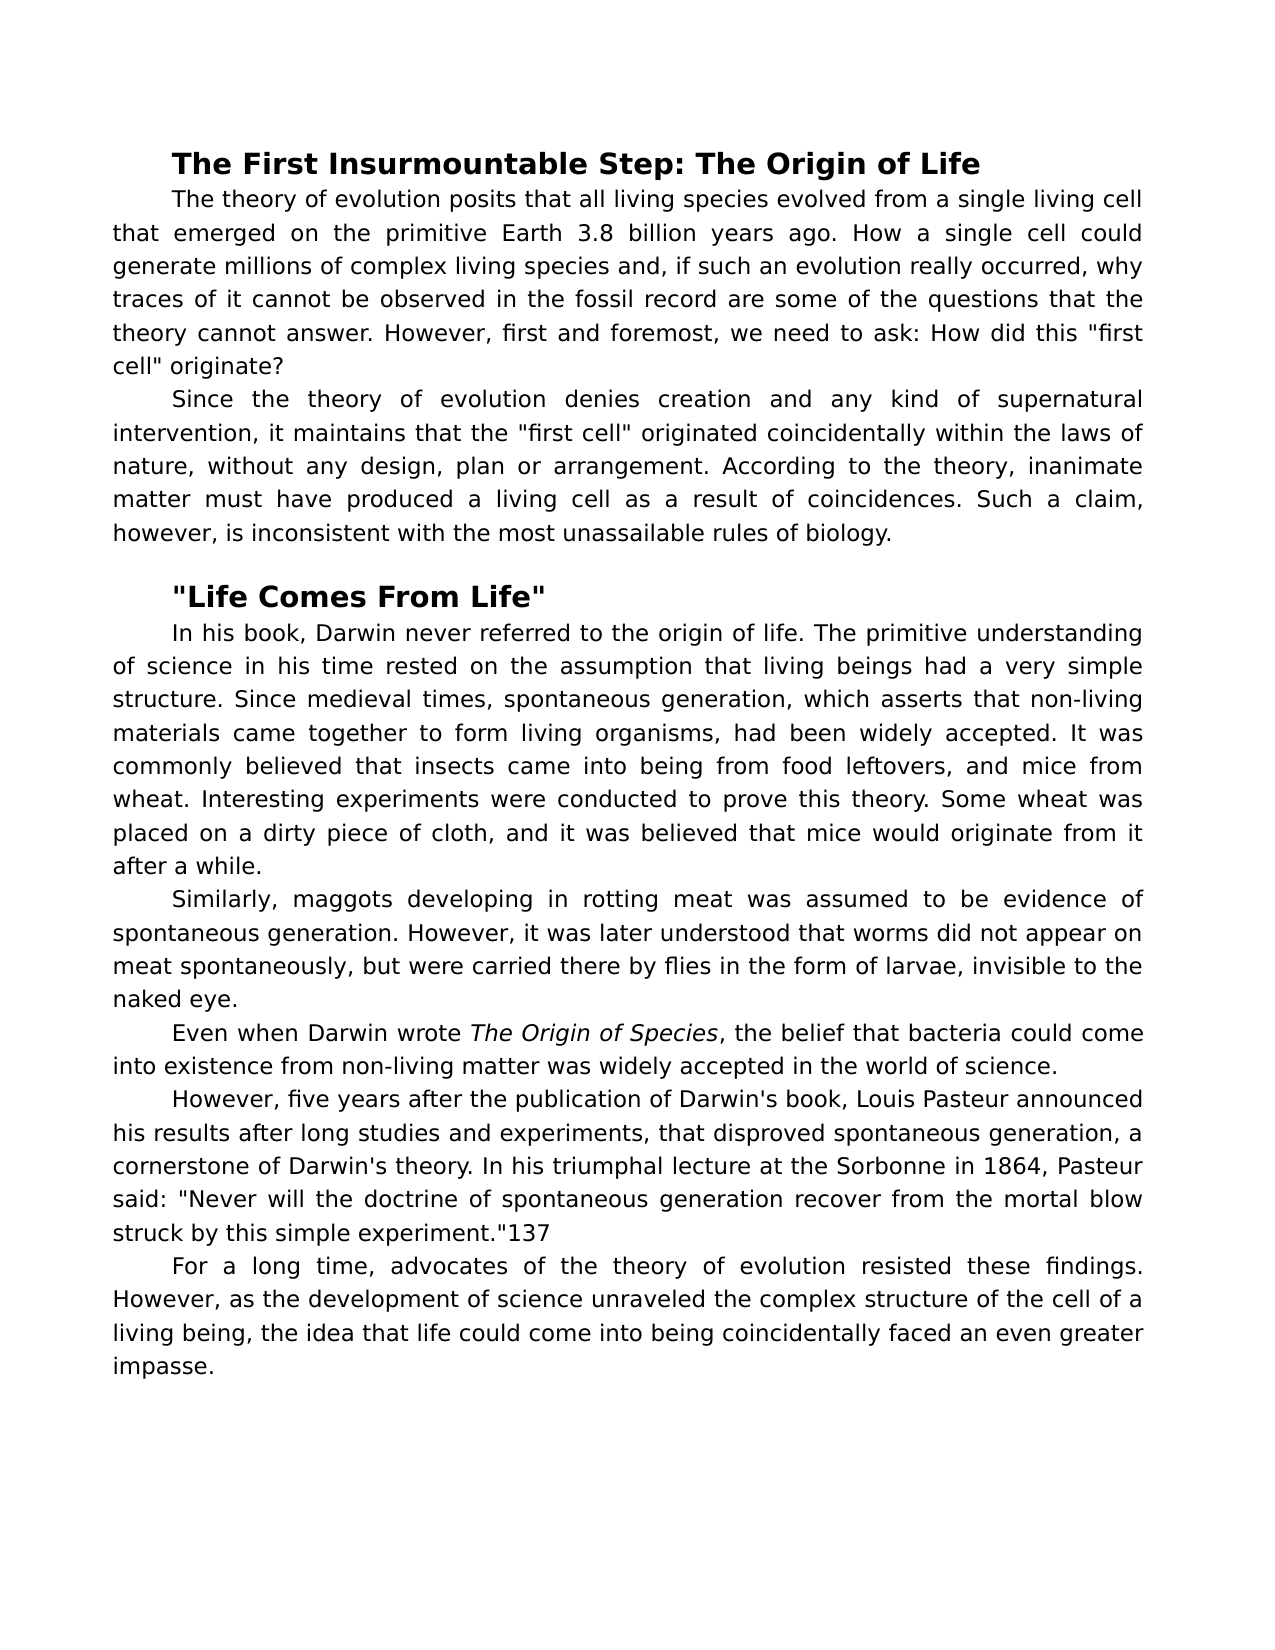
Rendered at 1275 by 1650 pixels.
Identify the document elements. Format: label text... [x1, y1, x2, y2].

text The theory of evolution posits that all living species evolved from a single living cell that emerged on the primitive Earth 3.8 billion years ago. How a single cell could generate millions of complex living species and, if such an evolution really occurred, why traces of it cannot be observed in the fossil record are some of the questions that the theory cannot answer. However, first and foremost, we need to ask: How did this "first cell" originate? [112, 181, 1145, 381]
text Even when Darwin wrote The Origin of Species, the belief that bacteria could come into existence from non-living matter was widely accepted in the world of science. [112, 1014, 1145, 1081]
text Since the theory of evolution denies creation and any kind of supernatural intervention, it maintains that the "first cell" originated coincidentally within the laws of nature, without any design, plan or arrangement. According to the theory, inanimate matter must have produced a living cell as a result of coincidences. Such a claim, however, is inconsistent with the most unassailable rules of biology. [112, 381, 1145, 548]
text In his book, Darwin never referred to the origin of life. The primitive understanding of science in his time rested on the assumption that living beings had a very simple structure. Since medieval times, spontaneous generation, which asserts that non-living materials came together to form living organisms, had been widely accepted. It was commonly believed that insects came into being from food leftovers, and mice from wheat. Interesting experiments were conducted to prove this theory. Some wheat was placed on a dirty piece of cloth, and it was believed that mice would originate from it after a while. [112, 614, 1145, 881]
text However, five years after the publication of Darwin's book, Louis Pasteur announced his results after long studies and experiments, that disproved spontaneous generation, a cornerstone of Darwin's theory. In his triumphal lecture at the Sorbonne in 1864, Pasteur said: "Never will the doctrine of spontaneous generation recover from the mortal blow struck by this simple experiment."137 [112, 1081, 1145, 1248]
text "Life Comes From Life" [112, 581, 1145, 614]
text The First Insurmountable Step: The Origin of Life [112, 148, 1145, 181]
text For a long time, advocates of the theory of evolution resisted these findings. However, as the development of science unraveled the complex structure of the cell of a living being, the idea that life could come into being coincidentally faced an even greater impasse. [112, 1248, 1145, 1381]
text Similarly, maggots developing in rotting meat was assumed to be evidence of spontaneous generation. However, it was later understood that worms did not appear on meat spontaneously, but were carried there by flies in the form of larvae, invisible to the naked eye. [112, 881, 1145, 1014]
